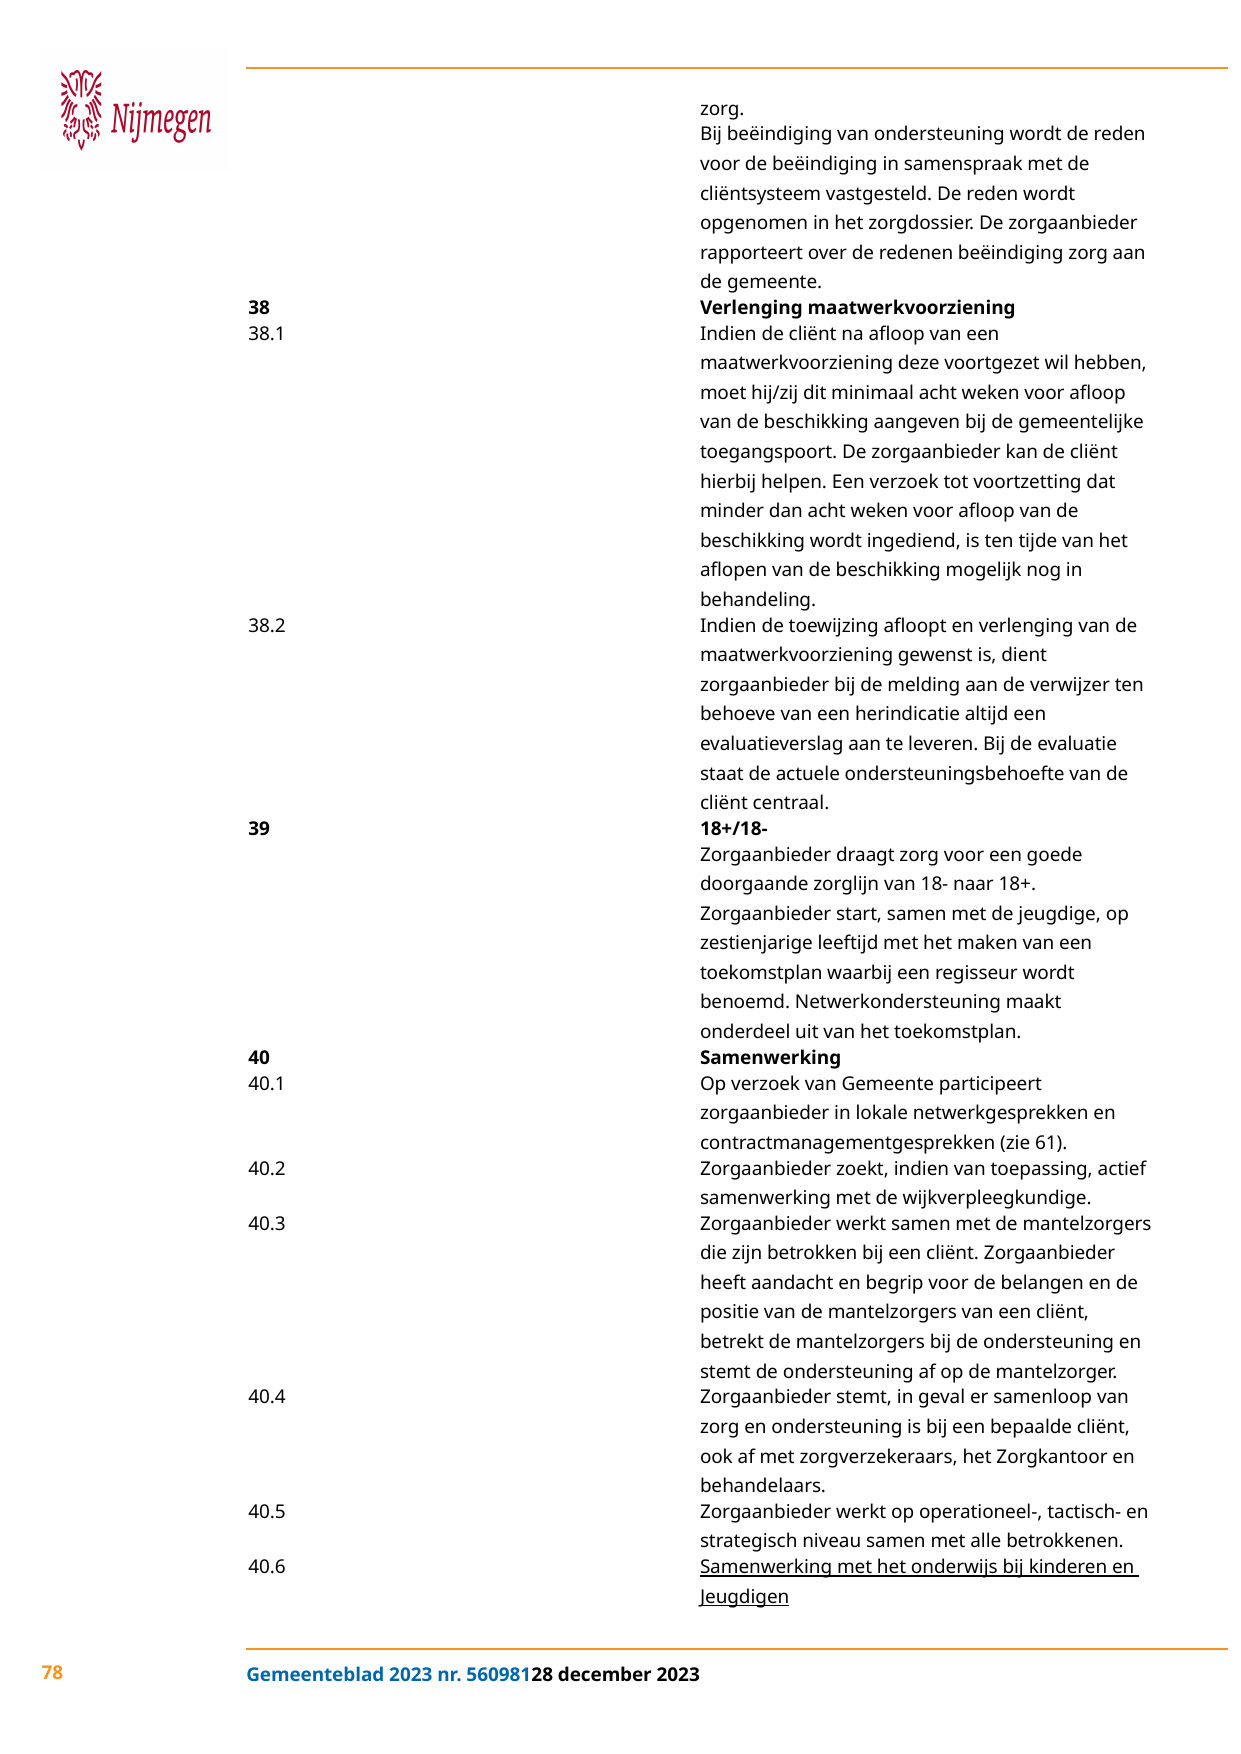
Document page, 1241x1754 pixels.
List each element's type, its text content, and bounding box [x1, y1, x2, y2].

table_cell 38 [248, 294, 700, 320]
table_cell Zorgaanbieder draagt zorg voor een goede doorgaande zorglijn van 18- naar 18+. Zorgaanbieder start, samen met de jeugdige, op zestienjarige leeftijd met het maken van een toekomstplan waarbij een regisseur wordt benoemd. Netwerkondersteuning maakt onderdeel uit van het toekomstplan. [700, 841, 1152, 1044]
table_cell Op verzoek van Gemeente participeert zorgaanbieder in lokale netwerkgesprekken en contractmanagementgesprekken (zie 61). [700, 1070, 1152, 1155]
table_cell 18+/18- [700, 815, 1152, 841]
table_cell [248, 121, 700, 294]
picture [41, 47, 231, 172]
table_cell Bij beëindiging van ondersteuning wordt de reden voor de beëindiging in samenspraak met de cliëntsysteem vastgesteld. De reden wordt opgenomen in het zorgdossier. De zorgaanbieder rapporteert over de redenen beëindiging zorg aan de gemeente. [700, 121, 1152, 294]
table_cell 40.3 [248, 1210, 700, 1384]
table_cell 40 [248, 1044, 700, 1070]
table_cell Zorgaanbieder werkt samen met de mantelzorgers die zijn betrokken bij een cliënt. Zorgaanbieder heeft aandacht en begrip voor de belangen en de positie van de mantelzorgers van een cliënt, betrekt de mantelzorgers bij de ondersteuning en stemt de ondersteuning af op de mantelzorger. [700, 1210, 1152, 1384]
table_cell Indien de toewijzing afloopt en verlenging van de maatwerkvoorziening gewenst is, dient zorgaanbieder bij de melding aan de verwijzer ten behoeve van een herindicatie altijd een evaluatieverslag aan te leveren. Bij de evaluatie staat de actuele ondersteuningsbehoefte van de cliënt centraal. [700, 612, 1152, 815]
table_cell 40.2 [248, 1155, 700, 1210]
table_cell 40.1 [248, 1070, 700, 1155]
table_cell 40.5 [248, 1498, 700, 1553]
table_cell [248, 841, 700, 1044]
table_cell Samenwerking met het onderwijs bij kinderen en Jeugdigen [700, 1554, 1152, 1609]
table_cell 40.6 [248, 1554, 700, 1609]
table_cell Verlenging maatwerkvoorziening [700, 294, 1152, 320]
table_cell Zorgaanbieder werkt op operationeel-, tactisch- en strategisch niveau samen met alle betrokkenen. [700, 1498, 1152, 1553]
table_cell Zorgaanbieder zoekt, indien van toepassing, actief samenwerking met de wijkverpleegkundige. [700, 1155, 1152, 1210]
table_cell zorg. [700, 95, 1152, 121]
table_cell 40.4 [248, 1384, 700, 1498]
table_cell Zorgaanbieder stemt, in geval er samenloop van zorg en ondersteuning is bij een bepaalde cliënt, ook af met zorgverzekeraars, het Zorgkantoor en behandelaars. [700, 1384, 1152, 1498]
table_cell 39 [248, 815, 700, 841]
table_cell Samenwerking [700, 1044, 1152, 1070]
table_cell 38.2 [248, 612, 700, 815]
table_cell 38.1 [248, 320, 700, 612]
table_cell Indien de cliënt na afloop van een maatwerkvoorziening deze voortgezet wil hebben, moet hij/zij dit minimaal acht weken voor afloop van de beschikking aangeven bij de gemeentelijke toegangspoort. De zorgaanbieder kan de cliënt hierbij helpen. Een verzoek tot voortzetting dat minder dan acht weken voor afloop van de beschikking wordt ingediend, is ten tijde van het aflopen van de beschikking mogelijk nog in behandeling. [700, 320, 1152, 612]
table_cell [248, 95, 700, 121]
